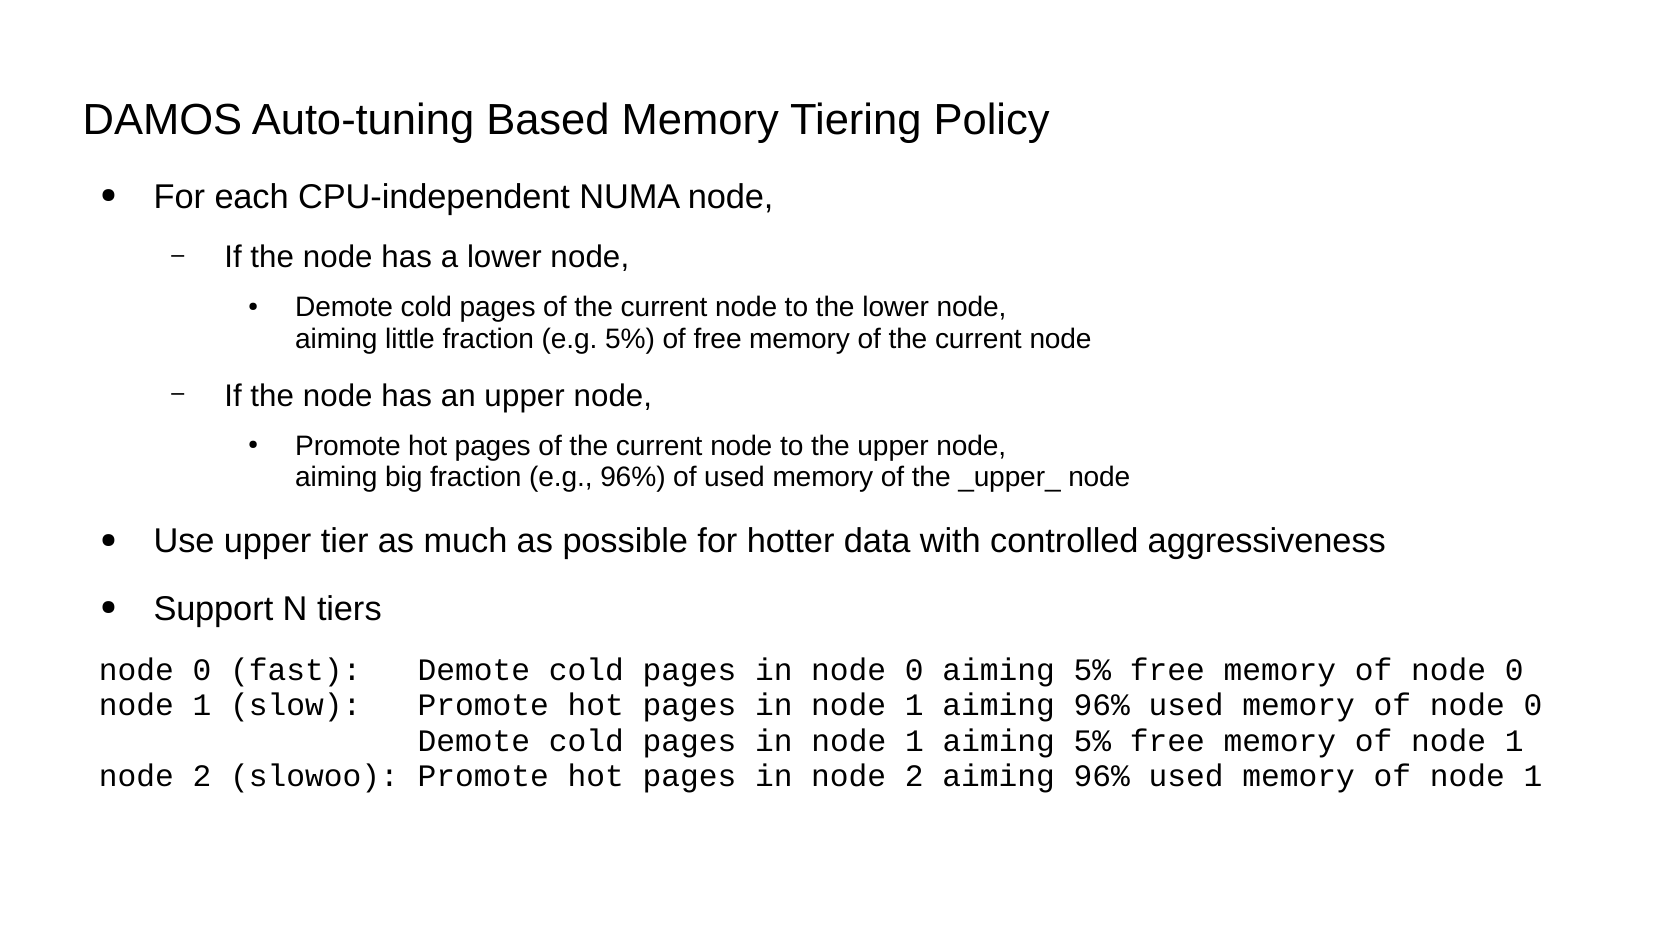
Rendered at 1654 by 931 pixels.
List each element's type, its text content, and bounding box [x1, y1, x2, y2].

list For each CPU-independent NUMA node, If the node has a lower node, Demote cold pages of the current node to the lower node, aiming little fraction (e.g. 5%) of free memory of the current node If the node has an upper node, Promote hot pages of the current node to the upper node, aiming big fraction (e.g., 96%) of used memory of the _upper_ node Use upper tier as much as possible for hotter data with controlled aggressiveness Support N tiers [82, 177, 1571, 833]
title DAMOS Auto-tuning Based Memory Tiering Policy [82, 81, 1571, 157]
text_box node 0 (fast): Demote cold pages in node 0 aiming 5% free memory of node 0 node 1 (slow): Promote hot pages in node 1 aiming 96% used memory of node 0 Demote cold pages in node 1 aiming 5% free memory of node 1 node 2 (slowoo): Promote hot pages in node 2 aiming 96% used memory of node 1 [84, 646, 1585, 804]
